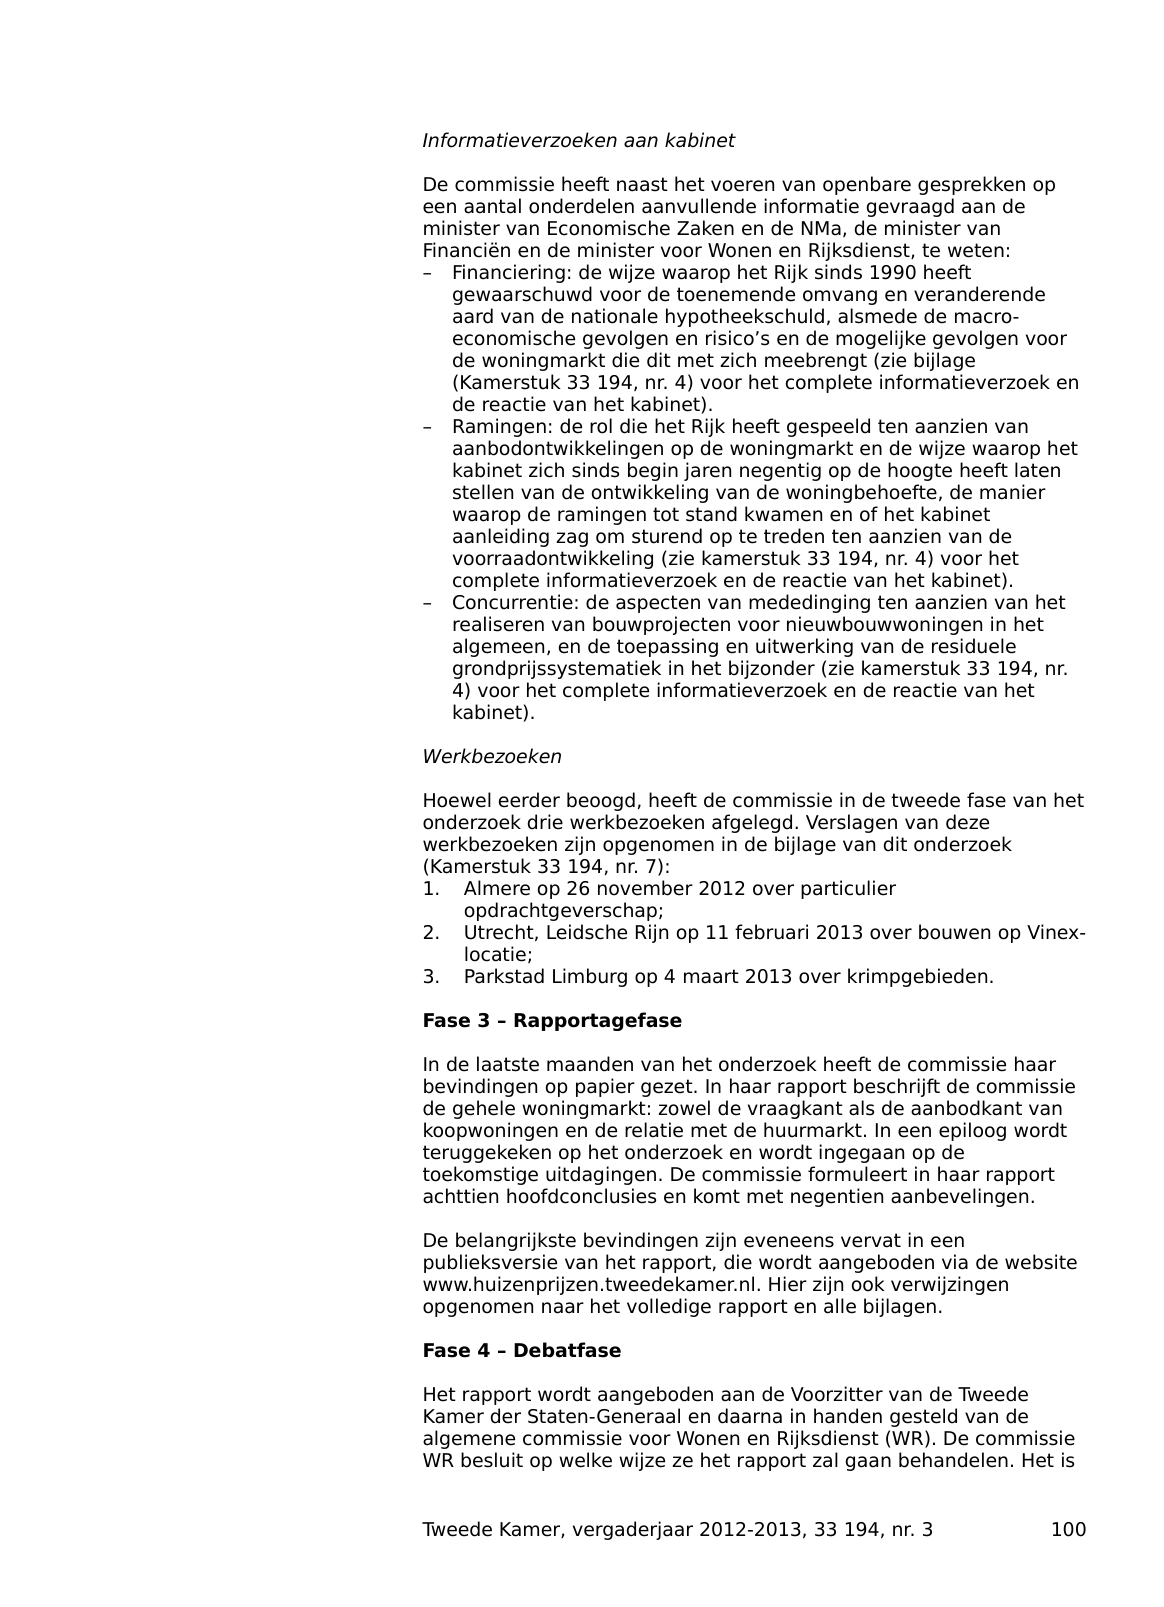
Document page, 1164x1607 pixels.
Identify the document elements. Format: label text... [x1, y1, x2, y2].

text 2. Utrecht, Leidsche Rijn op 11 februari 2013 over bouwen op Vinex-locatie; [422, 922, 1087, 966]
text – Ramingen: de rol die het Rijk heeft gespeeld ten aanzien van aanbodontwikkelingen op de woningmarkt en de wijze waarop het kabinet zich sinds begin jaren negentig op de hoogte heeft laten stellen van de ontwikkeling van de woningbehoefte, de manier waarop de ramingen tot stand kwamen en of het kabinet aanleiding zag om sturend op te treden ten aanzien van de voorraadontwikkeling (zie kamerstuk 33 194, nr. 4) voor het complete informatieverzoek en de reactie van het kabinet). [422, 416, 1087, 592]
subtitle Fase 4 – Debatfase [422, 1340, 1087, 1362]
text 1. Almere op 26 november 2012 over particulier opdrachtgeverschap; [422, 878, 1087, 922]
text In de laatste maanden van het onderzoek heeft de commissie haar bevindingen op papier gezet. In haar rapport beschrijft de commissie de gehele woningmarkt: zowel de vraagkant als de aanbodkant van koopwoningen en de relatie met de huurmarkt. In een epiloog wordt teruggekeken op het onderzoek en wordt ingegaan op de toekomstige uitdagingen. De commissie formuleert in haar rapport achttien hoofdconclusies en komt met negentien aanbevelingen. [422, 1054, 1087, 1208]
subtitle Werkbezoeken [422, 746, 1087, 768]
text – Concurrentie: de aspecten van mededinging ten aanzien van het realiseren van bouwprojecten voor nieuwbouwwoningen in het algemeen, en de toepassing en uitwerking van de residuele grondprijssystematiek in het bijzonder (zie kamerstuk 33 194, nr. 4) voor het complete informatieverzoek en de reactie van het kabinet). [422, 592, 1087, 723]
text – Financiering: de wijze waarop het Rijk sinds 1990 heeft gewaarschuwd voor de toenemende omvang en veranderende aard van de nationale hypotheekschuld, alsmede de macro-economische gevolgen en risico’s en de mogelijke gevolgen voor de woningmarkt die dit met zich meebrengt (zie bijlage (Kamerstuk 33 194, nr. 4) voor het complete informatieverzoek en de reactie van het kabinet). [422, 262, 1087, 416]
subtitle Fase 3 – Rapportagefase [422, 1010, 1087, 1032]
text De commissie heeft naast het voeren van openbare gesprekken op een aantal onderdelen aanvullende informatie gevraagd aan de minister van Economische Zaken en de NMa, de minister van Financiën en de minister voor Wonen en Rijksdienst, te weten: [422, 174, 1087, 262]
text Het rapport wordt aangeboden aan de Voorzitter van de Tweede Kamer der Staten-Generaal en daarna in handen gesteld van de algemene commissie voor Wonen en Rijksdienst (WR). De commissie WR besluit op welke wijze ze het rapport zal gaan behandelen. Het is [422, 1384, 1087, 1472]
text 3. Parkstad Limburg op 4 maart 2013 over krimpgebieden. [422, 966, 1087, 988]
text De belangrijkste bevindingen zijn eveneens vervat in een publieksversie van het rapport, die wordt aangeboden via de website www.huizenprijzen.tweedekamer.nl. Hier zijn ook verwijzingen opgenomen naar het volledige rapport en alle bijlagen. [422, 1230, 1087, 1318]
text Hoewel eerder beoogd, heeft de commissie in de tweede fase van het onderzoek drie werkbezoeken afgelegd. Verslagen van deze werkbezoeken zijn opgenomen in de bijlage van dit onderzoek (Kamerstuk 33 194, nr. 7): [422, 790, 1087, 878]
subtitle Informatieverzoeken aan kabinet [422, 130, 1087, 152]
